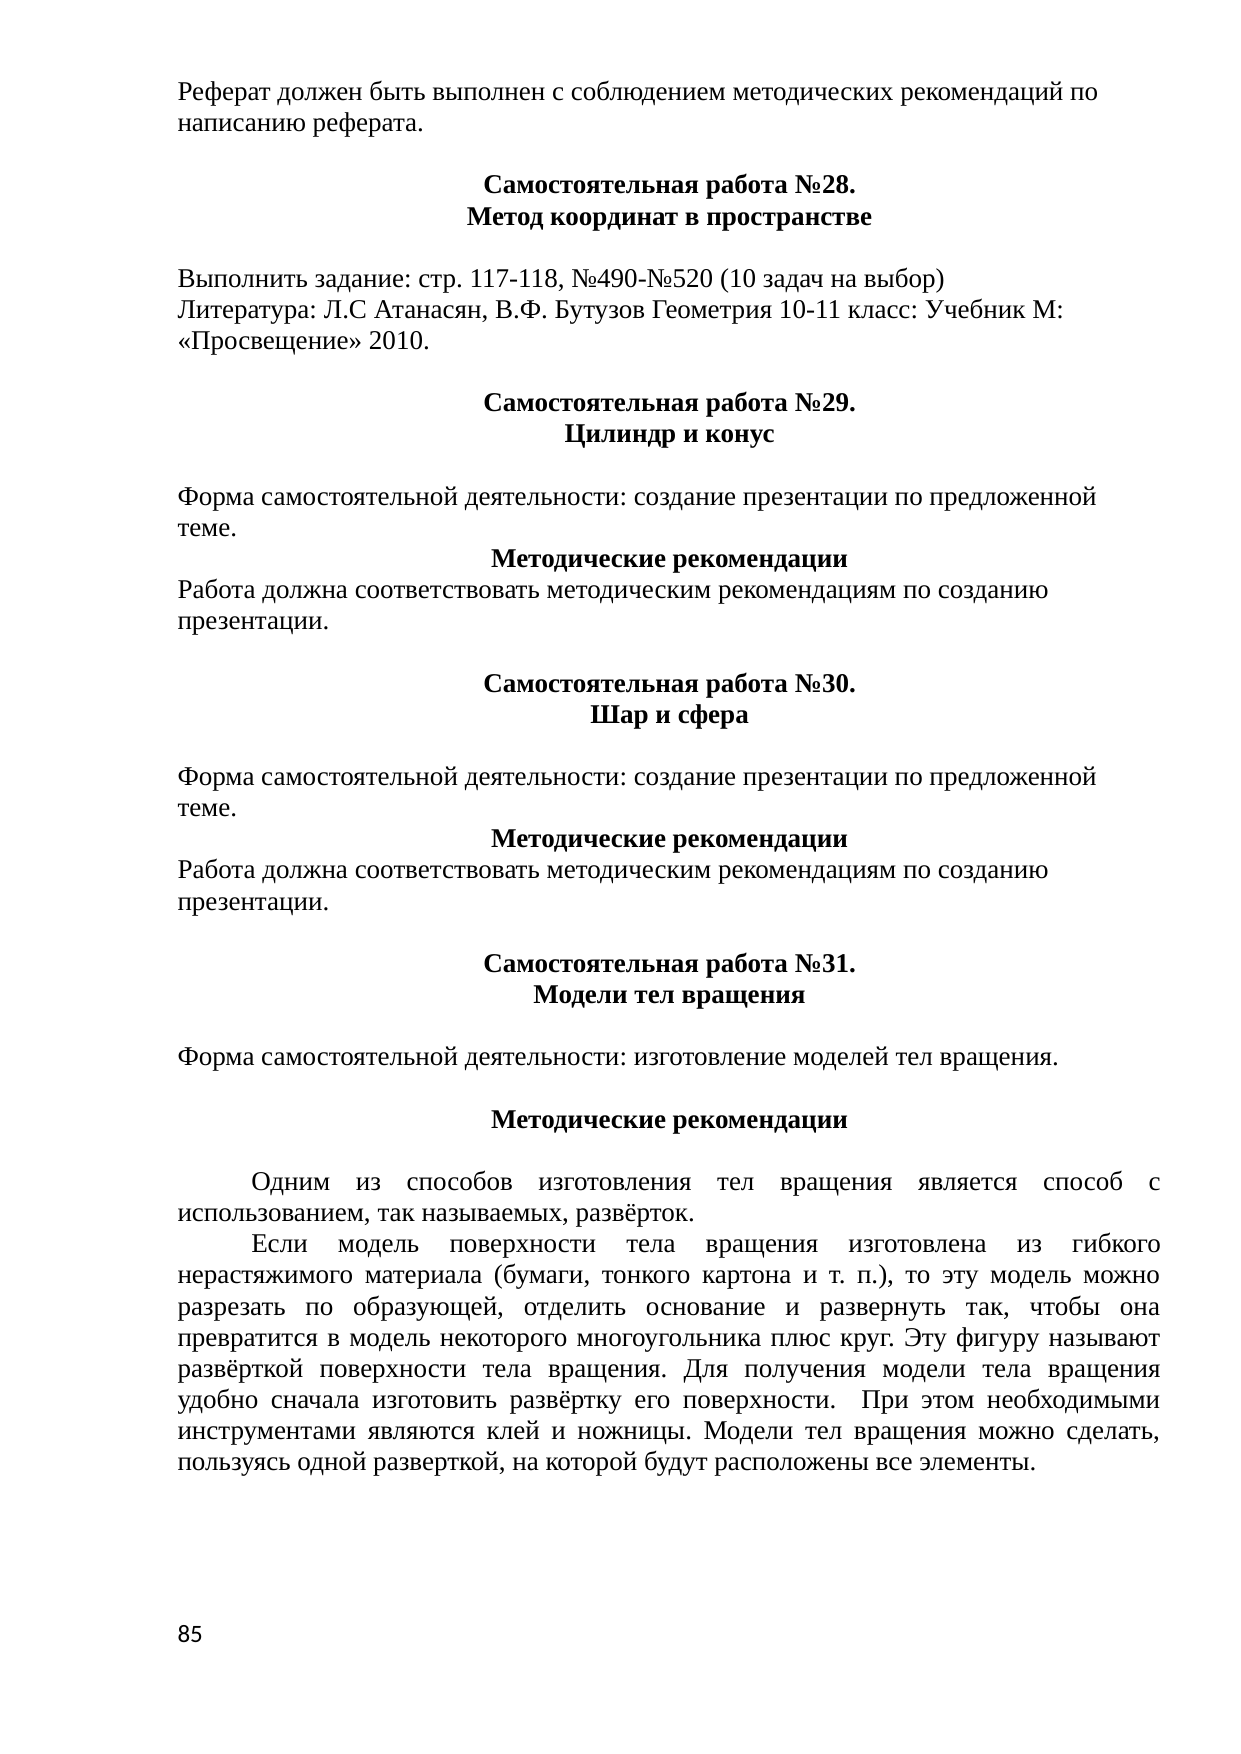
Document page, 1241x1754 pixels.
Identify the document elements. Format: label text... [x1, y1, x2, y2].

text Реферат должен быть выполнен с соблюдением методических рекомендаций по написанию реферата. [177, 75, 1162, 137]
text Форма самостоятельной деятельности: изготовление моделей тел вращения. [177, 1041, 1162, 1072]
text Цилиндр и конус [177, 418, 1162, 449]
text Если модель поверхности тела вращения изготовлена из гибкого нерастяжимого материала (бумаги, тонкого картона и т. п.), то эту модель можно разрезать по образующей, отделить основание и развернуть так, чтобы она превратится в модель некоторого многоугольника плюс круг. Эту фигуру называют развёрткой поверхности тела вращения. Для получения модели тела вращения удобно сначала изготовить развёртку его поверхности. При этом необходимыми инструментами являются клей и ножницы. Модели тел вращения можно сделать, пользуясь одной разверткой, на которой будут расположены все элементы. [177, 1227, 1162, 1477]
text Методические рекомендации [177, 822, 1162, 854]
text Самостоятельная работа №30. [177, 667, 1162, 698]
text Самостоятельная работа №29. [177, 386, 1162, 418]
text Выполнить задание: стр. 117-118, №490-№520 (10 задач на выбор) [177, 262, 1162, 293]
text Литература: Л.С Атанасян, В.Ф. Бутузов Геометрия 10-11 класс: Учебник М: «Просвещение» 2010. [177, 293, 1162, 355]
text Шар и сфера [177, 698, 1162, 729]
text Самостоятельная работа №31. [177, 947, 1162, 978]
text Форма самостоятельной деятельности: создание презентации по предложенной теме. [177, 480, 1162, 542]
text Одним из способов изготовления тел вращения является способ с использованием, так называемых, развёрток. [177, 1165, 1162, 1227]
text Самостоятельная работа №28. [177, 168, 1162, 199]
text Методические рекомендации [177, 542, 1162, 573]
text Методические рекомендации [177, 1103, 1162, 1134]
text Работа должна соответствовать методическим рекомендациям по созданию презентации. [177, 854, 1162, 916]
text Модели тел вращения [177, 978, 1162, 1009]
text Работа должна соответствовать методическим рекомендациям по созданию презентации. [177, 573, 1162, 636]
text Форма самостоятельной деятельности: создание презентации по предложенной теме. [177, 760, 1162, 822]
text Метод координат в пространстве [177, 199, 1162, 231]
